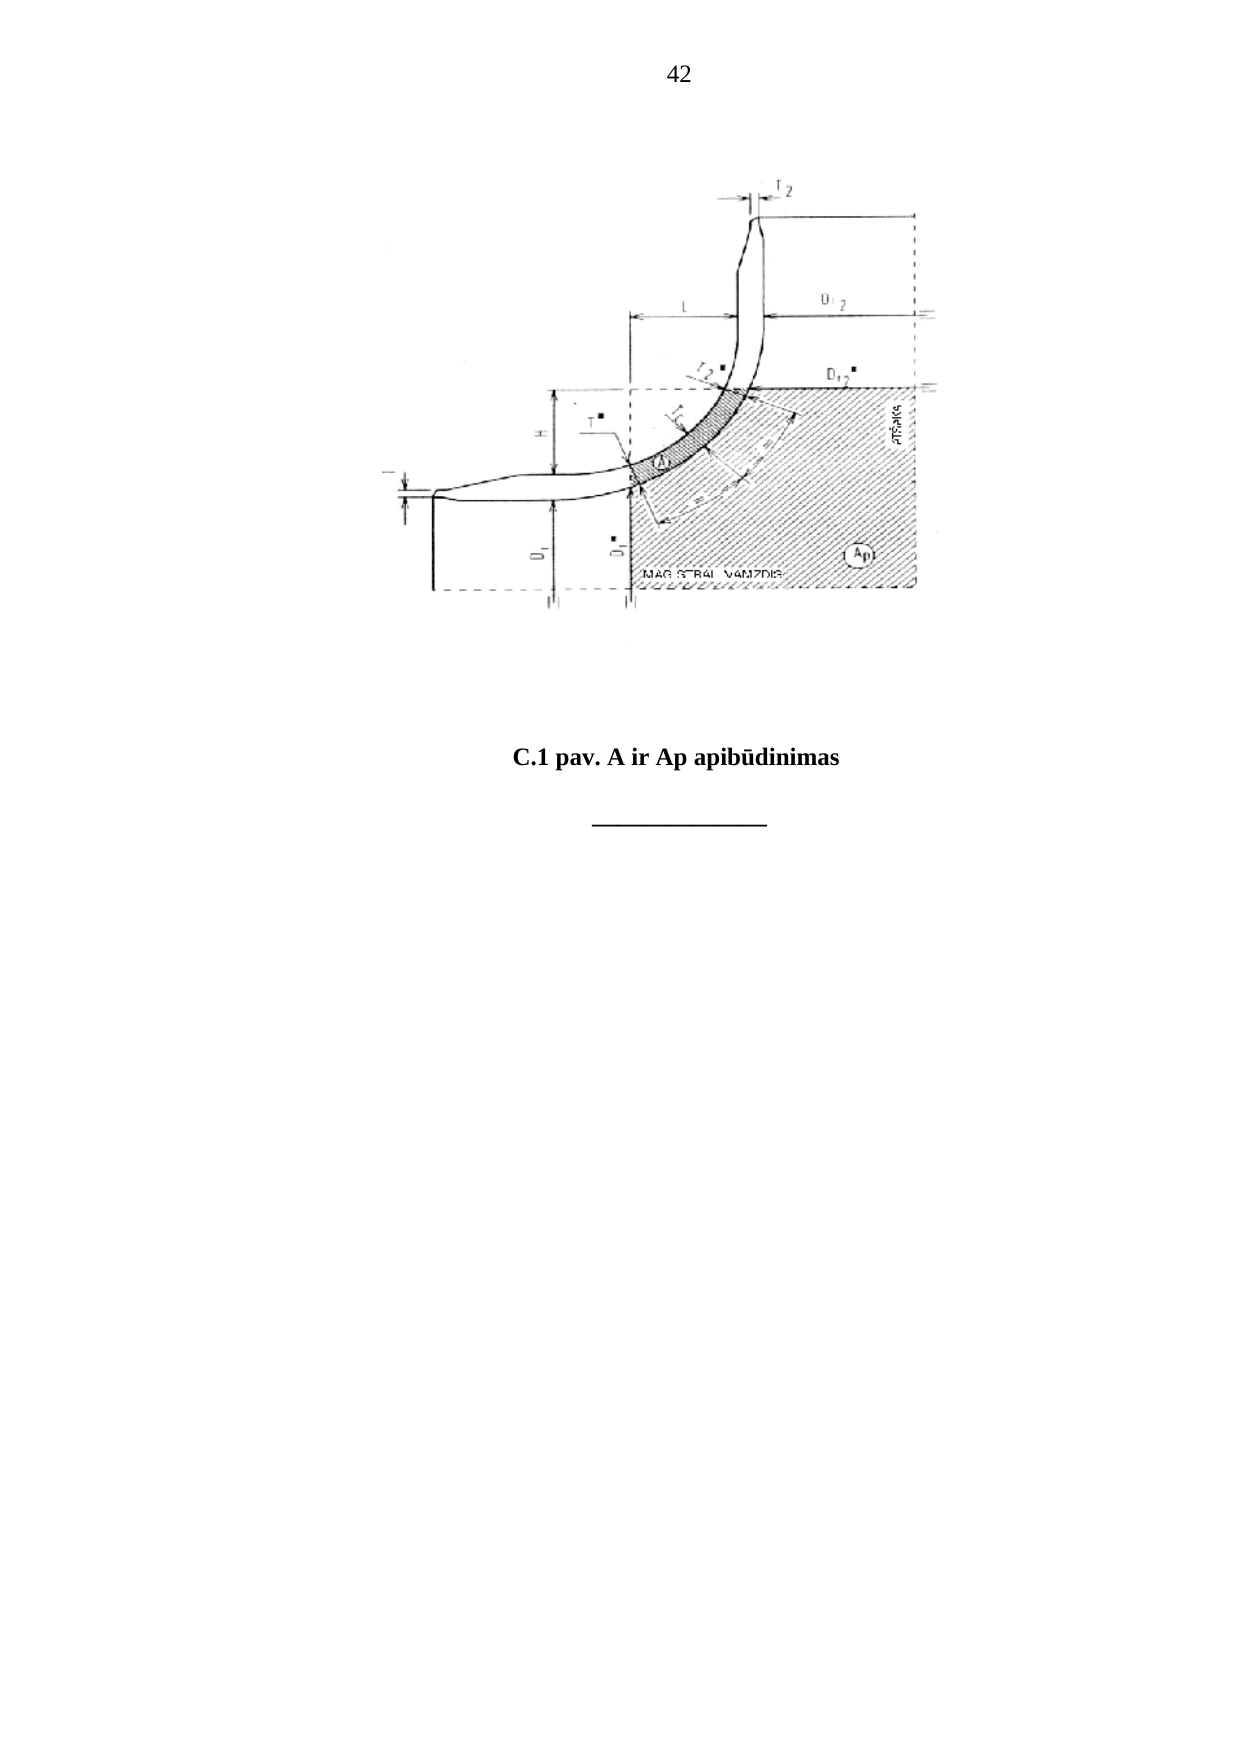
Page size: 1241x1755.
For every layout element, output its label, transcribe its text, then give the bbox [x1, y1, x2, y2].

text C.1 pav. A ir Ap apibūdinimas [177, 742, 1181, 771]
table_cell [177, 118, 280, 713]
table_cell [1078, 118, 1181, 713]
text ______________ [177, 800, 1181, 828]
